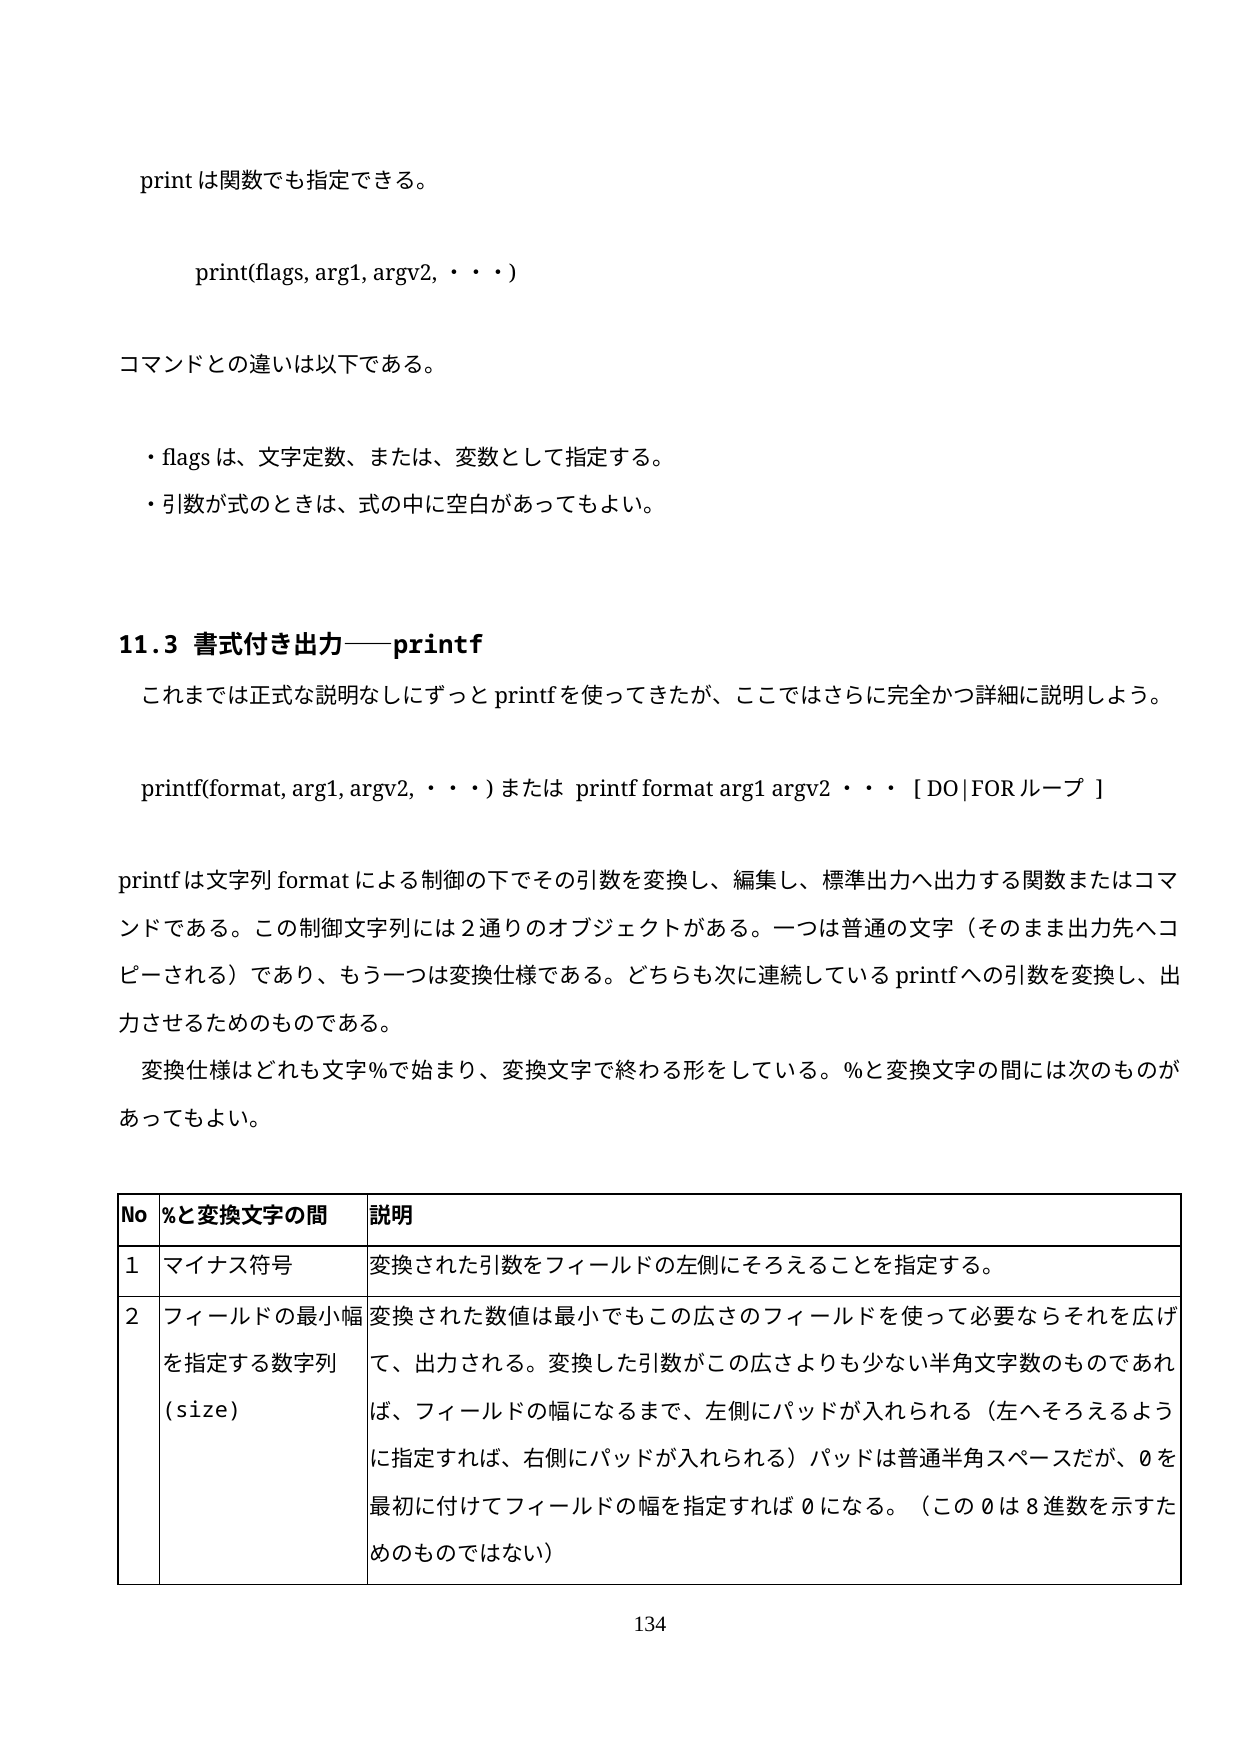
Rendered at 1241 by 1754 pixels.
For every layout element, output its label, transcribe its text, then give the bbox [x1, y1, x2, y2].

table_header No [119, 1195, 159, 1245]
text これまでは正式な説明なしにずっとprintfを使ってきたが、ここではさらに完全かつ詳細に説明しよう。 [118, 678, 1181, 710]
text printは関数でも指定できる。 [118, 163, 1181, 194]
table_cell ２ [119, 1297, 159, 1583]
text コマンドとの違いは以下である。 [118, 347, 1181, 379]
text printf(format, arg1, argv2, ・・・) または printf format arg1 argv2 ・・・ [ DO|FORループ ] [118, 771, 1181, 802]
text 変換仕様はどれも文字%で始まり、変換文字で終わる形をしている。%と変換文字の間には次のものがあってもよい。 [118, 1053, 1181, 1132]
text printfは文字列formatによる制御の下でその引数を変換し、編集し、標準出力へ出力する関数またはコマンドである。この制御文字列には２通りのオブジェクトがある。一つは普通の文字（そのまま出力先へコピーされる）であり、もう一つは変換仕様である。どちらも次に連続しているprintfへの引数を変換し、出力させるためのものである。 [118, 863, 1181, 1037]
text ・引数が式のときは、式の中に空白があってもよい。 [118, 487, 1181, 519]
table_header %と変換文字の間 [160, 1195, 367, 1245]
table_cell 変換された数値は最小でもこの広さのフィールドを使って必要ならそれを広げて、出力される。変換した引数がこの広さよりも少ない半角文字数のものであれば、フィールドの幅になるまで、左側にパッドが入れられる（左へそろえるように指定すれば、右側にパッドが入れられる）パッドは普通半角スペースだが、0を最初に付けてフィールドの幅を指定すれば0になる。（この0は8進数を示すためのものではない） [368, 1297, 1180, 1583]
text print(flags, arg1, argv2, ・・・) [118, 255, 1181, 287]
table_header 説明 [368, 1195, 1180, 1245]
table_cell 変換された引数をフィールドの左側にそろえることを指定する。 [368, 1247, 1180, 1296]
text ・flagsは、文字定数、または、変数として指定する。 [118, 439, 1181, 471]
table_cell マイナス符号 [160, 1247, 367, 1296]
table_cell フィールドの最小幅を指定する数字列 (size) [160, 1297, 367, 1583]
text 11.3 書式付き出力――printf [118, 624, 1181, 660]
table_cell １ [119, 1247, 159, 1296]
